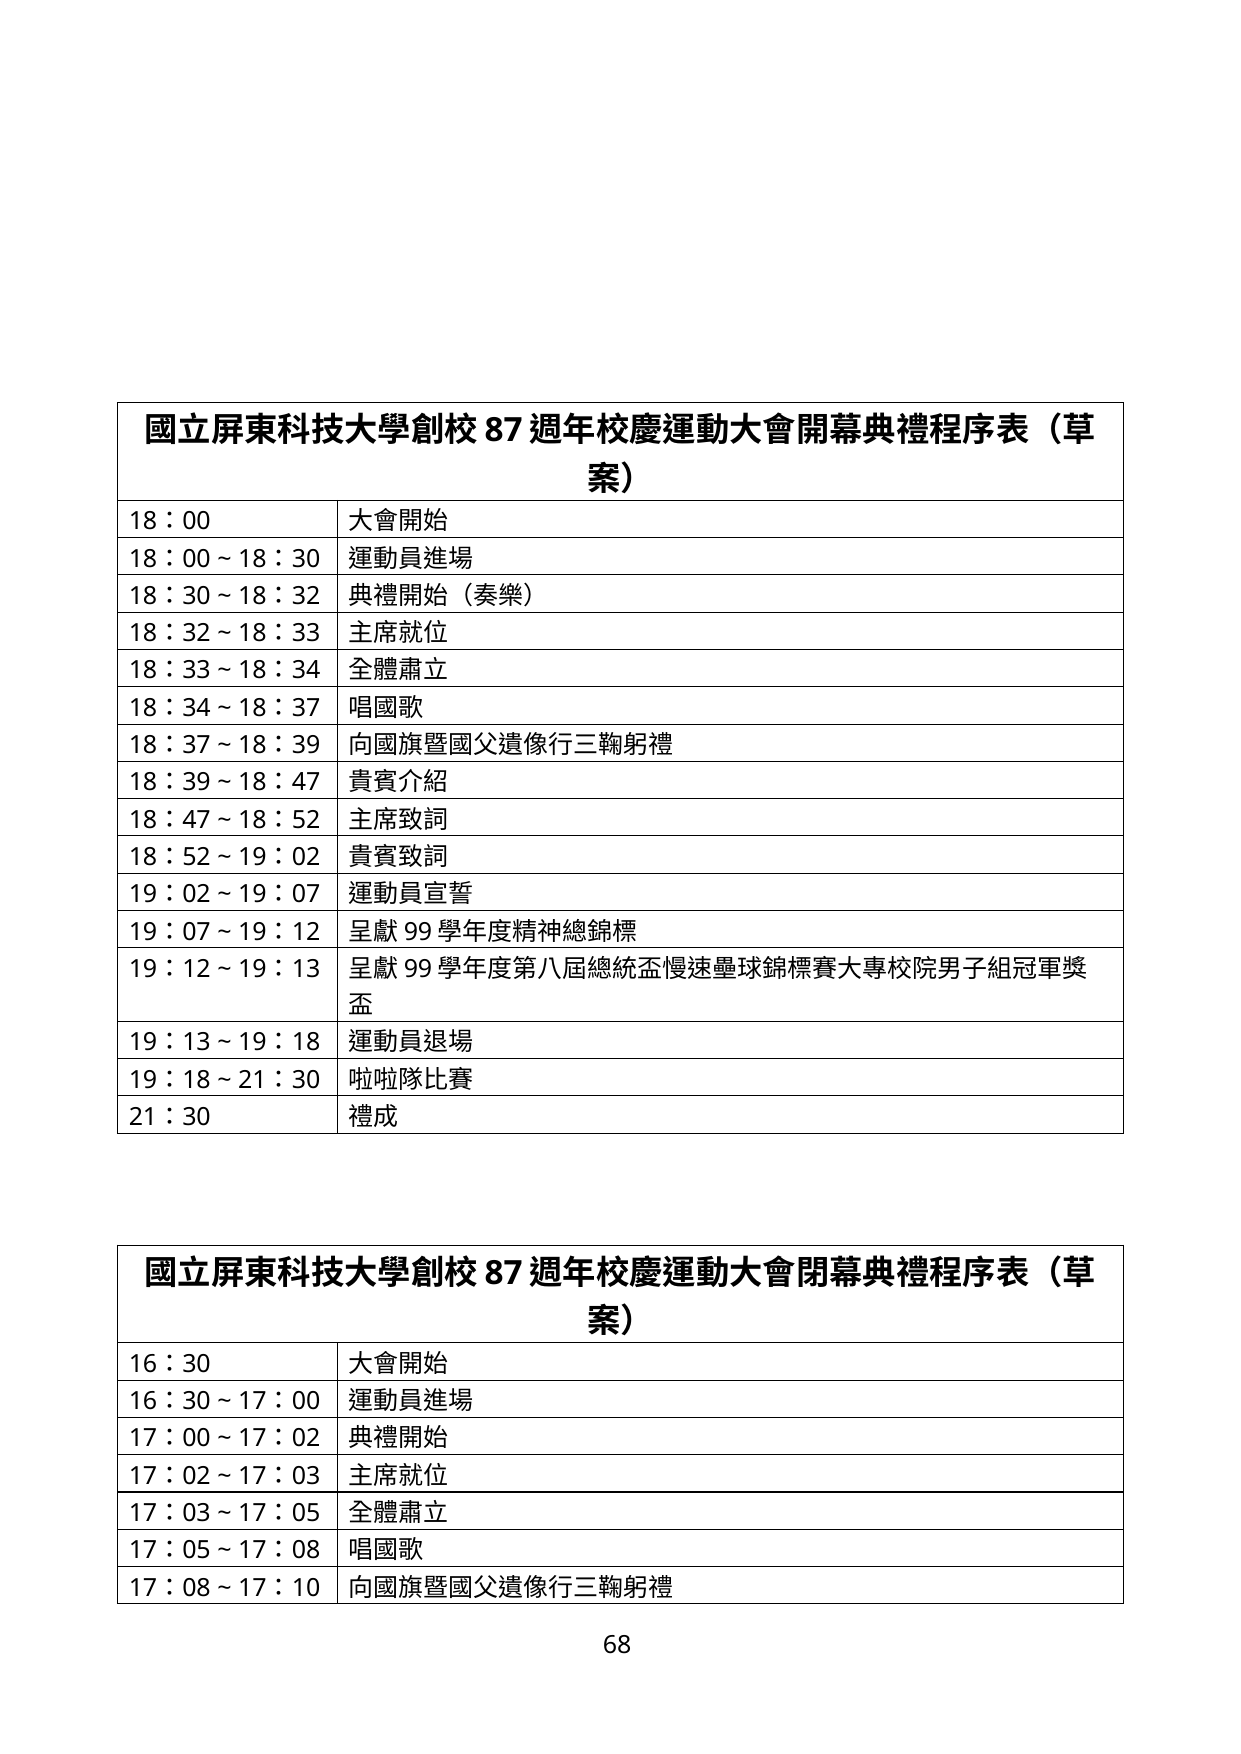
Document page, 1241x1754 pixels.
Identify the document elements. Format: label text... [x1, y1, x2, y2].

table_cell 16：30 [118, 1343, 337, 1379]
table_cell 18：39 ~ 18：47 [118, 762, 337, 798]
table_cell 18：47 ~ 18：52 [118, 799, 337, 835]
table_cell 18：52 ~ 19：02 [118, 836, 337, 873]
table_cell 啦啦隊比賽 [338, 1059, 1123, 1095]
table_cell 19：02 ~ 19：07 [118, 874, 337, 910]
table_cell 18：00 [118, 501, 337, 537]
table_cell 18：32 ~ 18：33 [118, 613, 337, 649]
table_cell 向國旗暨國父遺像行三鞠躬禮 [338, 725, 1123, 761]
table_cell 典禮開始（奏樂） [338, 575, 1123, 612]
table_cell 呈獻99學年度第八屆總統盃慢速壘球錦標賽大專校院男子組冠軍獎盃 [338, 948, 1123, 1021]
table_cell 19：12 ~ 19：13 [118, 948, 337, 1021]
table_cell 18：30 ~ 18：32 [118, 575, 337, 612]
table_cell 主席致詞 [338, 799, 1123, 835]
table_cell 貴賓致詞 [338, 836, 1123, 873]
table_cell 18：33 ~ 18：34 [118, 650, 337, 686]
table_cell 17：05 ~ 17：08 [118, 1530, 337, 1566]
table_cell 主席就位 [338, 613, 1123, 649]
table_cell 禮成 [338, 1096, 1123, 1133]
table_cell 17：02 ~ 17：03 [118, 1455, 337, 1491]
table_header 國立屏東科技大學創校87週年校慶運動大會閉幕典禮程序表（草案） [118, 1246, 1123, 1342]
table_header 國立屏東科技大學創校87週年校慶運動大會開幕典禮程序表（草案） [118, 403, 1123, 500]
table_cell 典禮開始 [338, 1418, 1123, 1454]
table_cell 運動員進場 [338, 538, 1123, 574]
table_cell 主席就位 [338, 1455, 1123, 1491]
table_cell 呈獻99學年度精神總錦標 [338, 911, 1123, 947]
table_cell 19：13 ~ 19：18 [118, 1022, 337, 1058]
table_cell 全體肅立 [338, 1493, 1123, 1529]
table_cell 19：07 ~ 19：12 [118, 911, 337, 947]
table_cell 21：30 [118, 1096, 337, 1133]
table_cell 唱國歌 [338, 687, 1123, 723]
table_cell 17：03 ~ 17：05 [118, 1493, 337, 1529]
table_cell 19：18 ~ 21：30 [118, 1059, 337, 1095]
table_cell 唱國歌 [338, 1530, 1123, 1566]
table_cell 大會開始 [338, 1343, 1123, 1379]
table_cell 全體肅立 [338, 650, 1123, 686]
table_cell 18：37 ~ 18：39 [118, 725, 337, 761]
table_cell 16：30 ~ 17：00 [118, 1381, 337, 1417]
table_cell 運動員宣誓 [338, 874, 1123, 910]
table_cell 貴賓介紹 [338, 762, 1123, 798]
table_cell 17：08 ~ 17：10 [118, 1567, 337, 1603]
table_cell 向國旗暨國父遺像行三鞠躬禮 [338, 1567, 1123, 1603]
table_cell 17：00 ~ 17：02 [118, 1418, 337, 1454]
table_cell 18：34 ~ 18：37 [118, 687, 337, 723]
table_cell 運動員進場 [338, 1381, 1123, 1417]
table_cell 18：00 ~ 18：30 [118, 538, 337, 574]
table_cell 大會開始 [338, 501, 1123, 537]
table_cell 運動員退場 [338, 1022, 1123, 1058]
